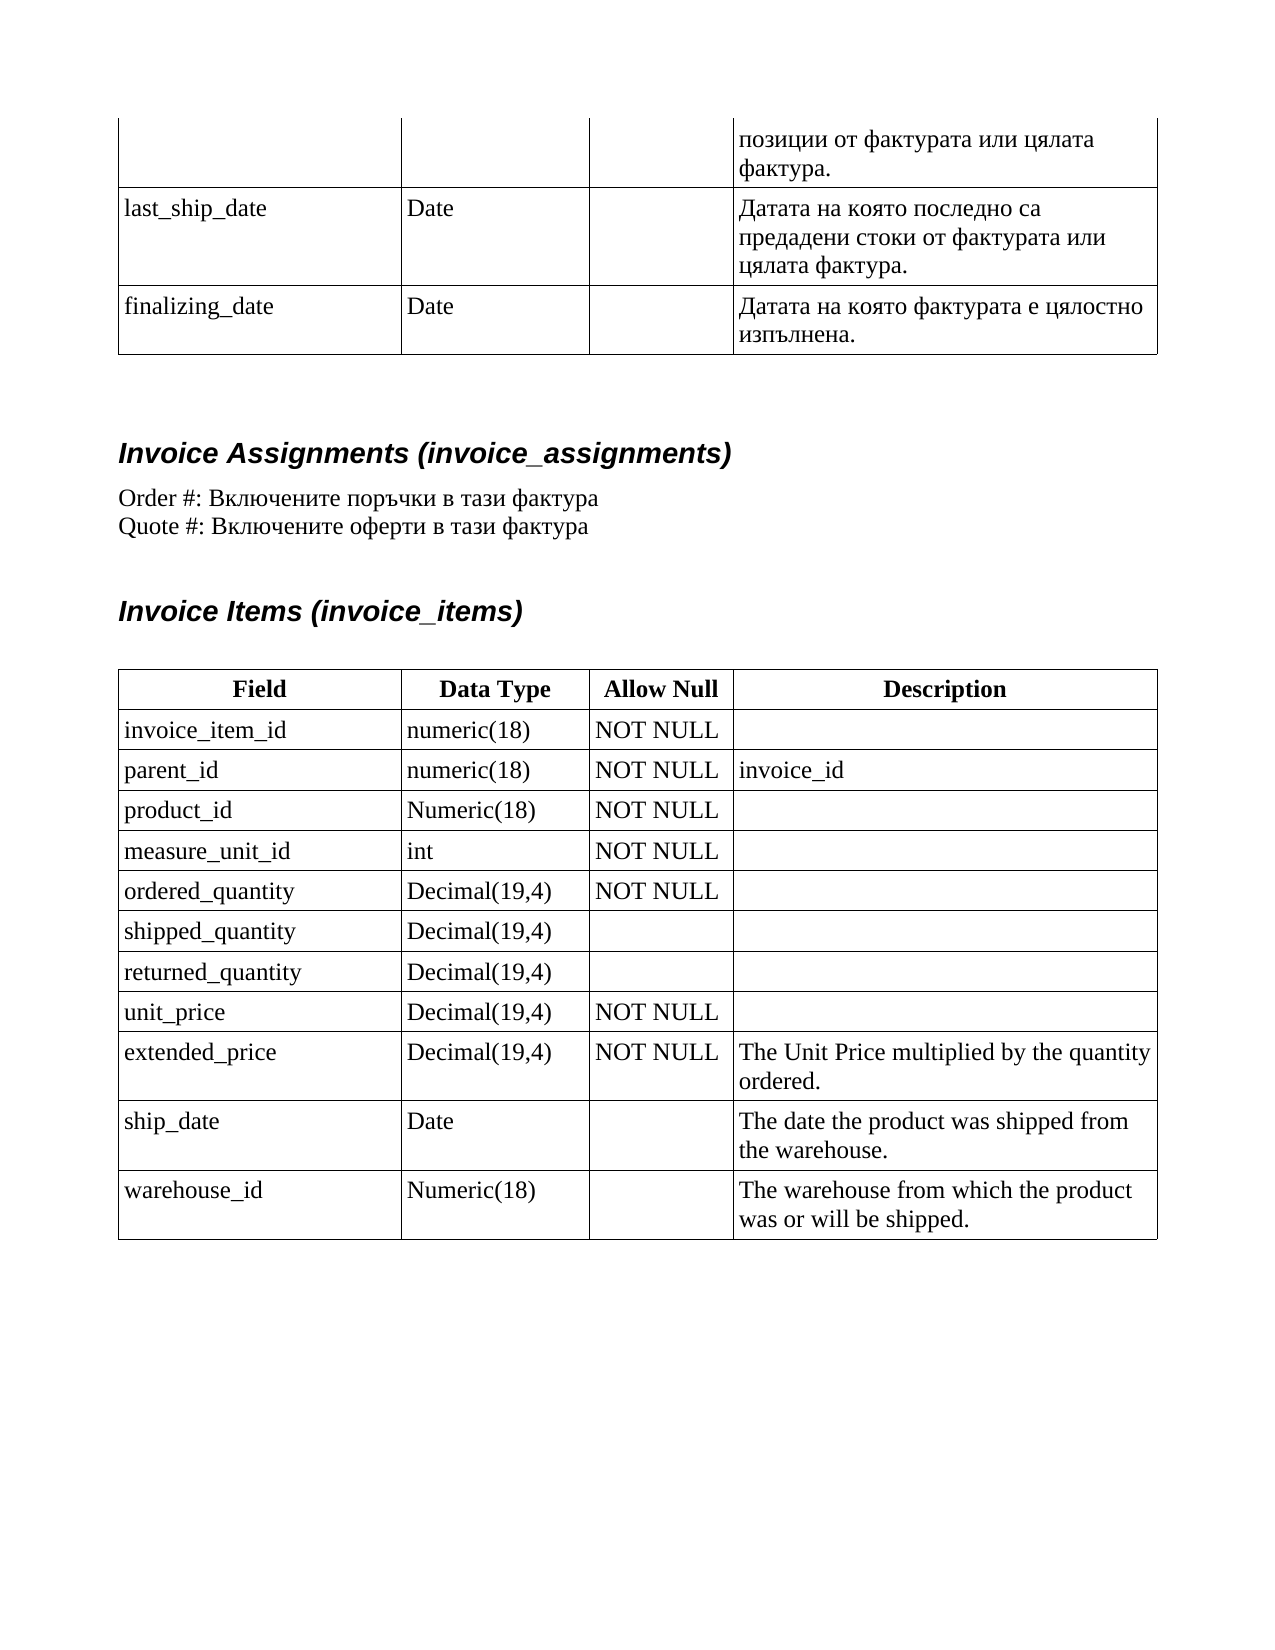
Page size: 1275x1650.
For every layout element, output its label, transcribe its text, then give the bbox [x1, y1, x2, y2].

table_cell Date [402, 188, 589, 285]
table_cell [734, 871, 1157, 910]
table_cell NOT NULL [590, 710, 733, 749]
table_cell The Unit Price multiplied by the quantity ordered. [734, 1032, 1157, 1100]
table_cell warehouse_id [119, 1171, 401, 1239]
table_cell Numeric(18) [402, 1171, 589, 1239]
table_cell Датата на която фактурата е цялостно изпълнена. [734, 286, 1157, 354]
table_header Data Type [402, 670, 589, 709]
table_cell NOT NULL [590, 992, 733, 1031]
table_cell last_ship_date [119, 188, 401, 285]
table_cell NOT NULL [590, 871, 733, 910]
text Quote #: Включените оферти в тази фактура [118, 511, 1157, 540]
table_cell Датата на която последно са предадени стоки от фактурата или цялата фактура. [734, 188, 1157, 285]
table_cell Decimal(19,4) [402, 952, 589, 991]
table_cell int [402, 831, 589, 870]
table_cell invoice_id [734, 750, 1157, 790]
table_cell unit_price [119, 992, 401, 1031]
table_cell Date [402, 286, 589, 354]
table_cell [734, 831, 1157, 870]
table_cell [590, 1171, 733, 1239]
table_cell numeric(18) [402, 710, 589, 749]
table_cell ship_date [119, 1101, 401, 1170]
table_cell [590, 1101, 733, 1170]
table_cell measure_unit_id [119, 831, 401, 870]
table_cell NOT NULL [590, 791, 733, 830]
table_cell NOT NULL [590, 750, 733, 790]
table_cell [734, 911, 1157, 951]
table_cell [590, 286, 733, 354]
table_cell returned_quantity [119, 952, 401, 991]
table_cell Decimal(19,4) [402, 1032, 589, 1100]
table_cell The date the product was shipped from the warehouse. [734, 1101, 1157, 1170]
table_cell NOT NULL [590, 1032, 733, 1100]
table_cell The warehouse from which the product was or will be shipped. [734, 1171, 1157, 1239]
table_cell NOT NULL [590, 831, 733, 870]
table_cell ordered_quantity [119, 871, 401, 910]
table_cell [734, 710, 1157, 749]
table_cell invoice_item_id [119, 710, 401, 749]
table_cell [119, 118, 401, 187]
table_cell [590, 118, 733, 187]
table_cell parent_id [119, 750, 401, 790]
table_cell [590, 911, 733, 951]
table_cell позиции от фактурата или цялата фактура. [734, 118, 1157, 187]
table_cell shipped_quantity [119, 911, 401, 951]
table_cell finalizing_date [119, 286, 401, 354]
subtitle Invoice Assignments (invoice_assignments) [118, 437, 1157, 470]
text Order #: Включените поръчки в тази фактура [118, 483, 1157, 511]
table_cell Decimal(19,4) [402, 911, 589, 951]
table_cell [402, 118, 589, 187]
table_cell [590, 952, 733, 991]
table_cell [734, 952, 1157, 991]
table_cell extended_price [119, 1032, 401, 1100]
table_header Allow Null [590, 670, 733, 709]
table_header Description [734, 670, 1157, 709]
table_cell Numeric(18) [402, 791, 589, 830]
table_cell Date [402, 1101, 589, 1170]
table_cell [734, 791, 1157, 830]
subtitle Invoice Items (invoice_items) [118, 594, 1157, 627]
table_cell [590, 188, 733, 285]
table_cell [734, 992, 1157, 1031]
table_header Field [119, 670, 401, 709]
table_cell Decimal(19,4) [402, 992, 589, 1031]
table_cell numeric(18) [402, 750, 589, 790]
table_cell Decimal(19,4) [402, 871, 589, 910]
table_cell product_id [119, 791, 401, 830]
